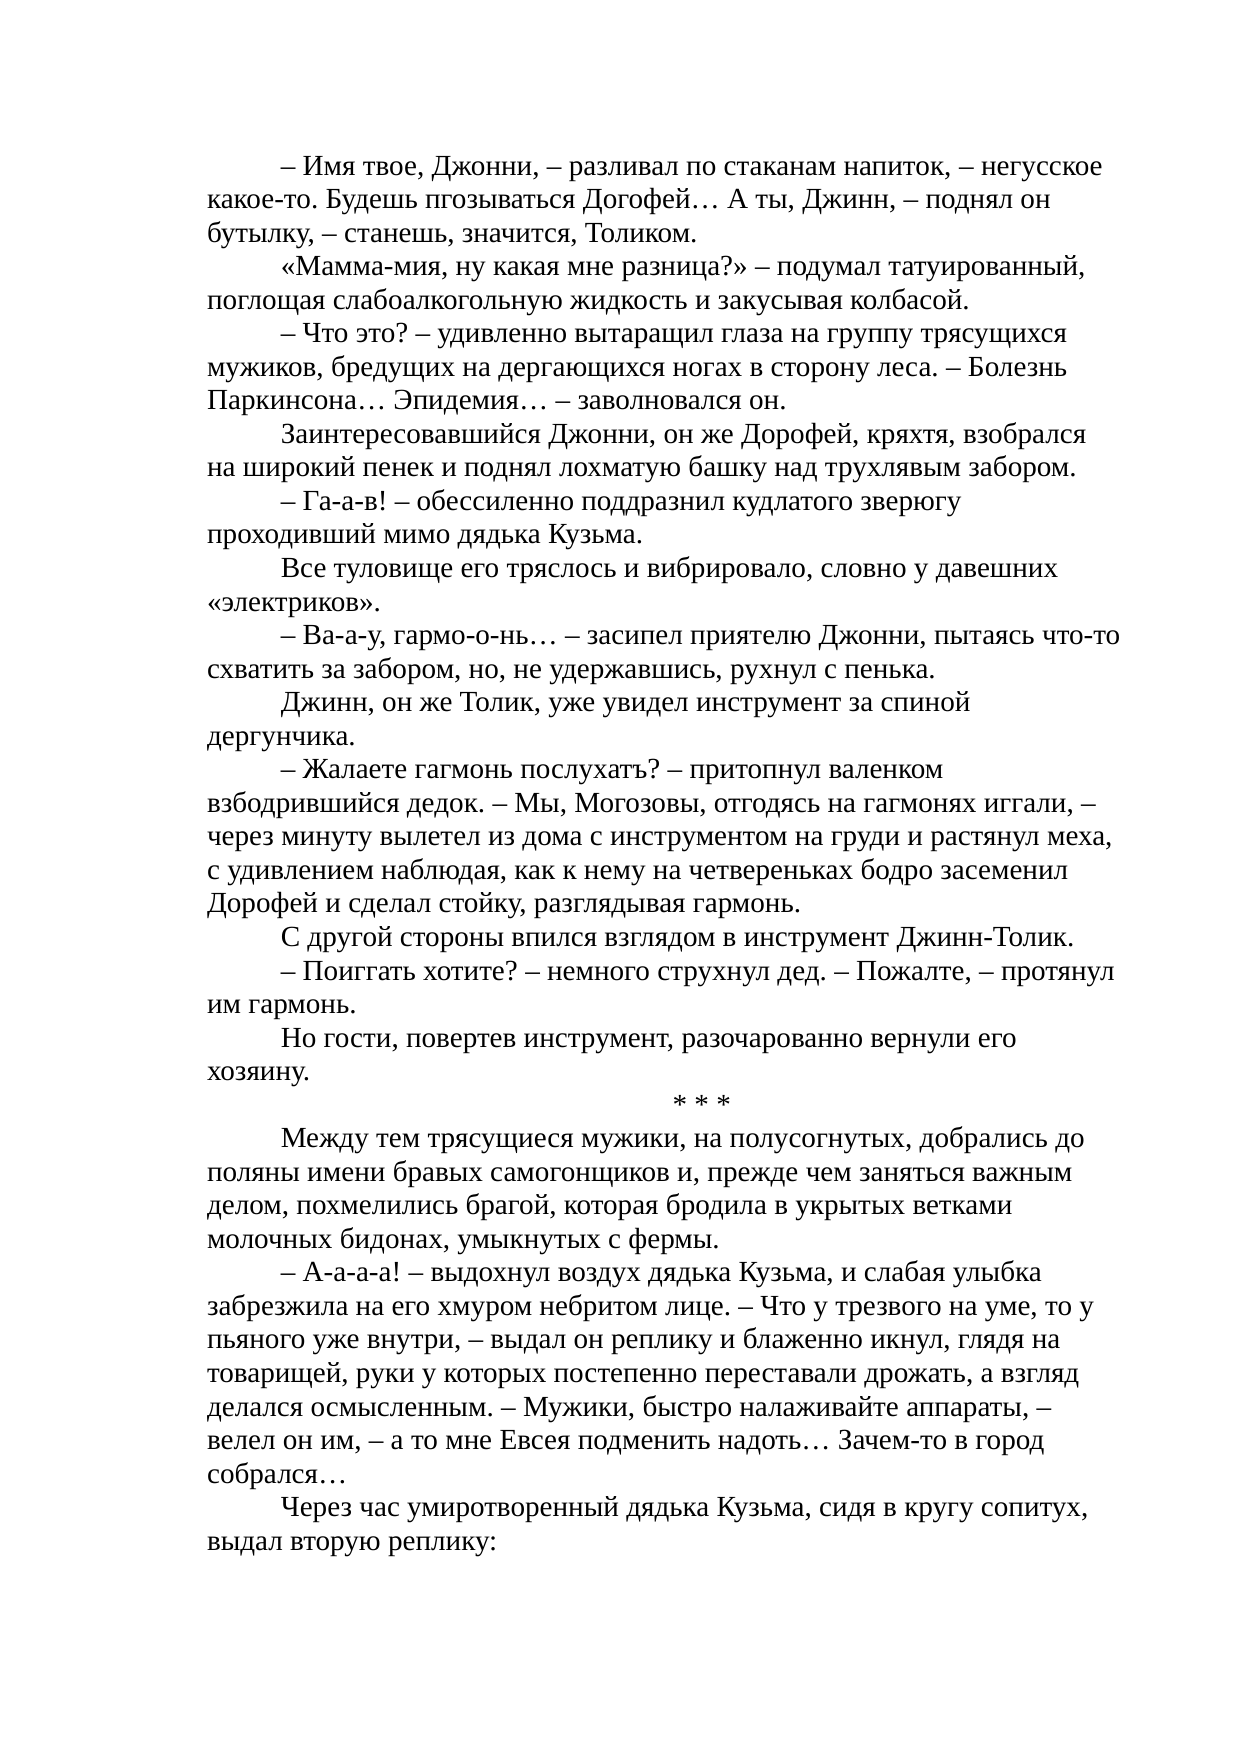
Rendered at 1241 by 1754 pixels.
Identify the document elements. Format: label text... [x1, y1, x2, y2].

text Между тем трясущиеся мужики, на полусогнутых, добрались до поляны имени бравых самогонщиков и, прежде чем заняться важным делом, похмелились брагой, которая бродила в укрытых ветками молочных бидонах, умыкнутых с фермы. [207, 1120, 1122, 1254]
text Заинтересовавшийся Джонни, он же Дорофей, кряхтя, взобрался на широкий пенек и поднял лохматую башку над трухлявым забором. [207, 416, 1122, 483]
text Через час умиротворенный дядька Кузьма, сидя в кругу сопитух, выдал вторую реплику: [207, 1489, 1122, 1556]
text – Поиггать хотите? – немного струхнул дед. – Пожалте, – протянул им гармонь. [207, 953, 1122, 1020]
text – Что это? – удивленно вытаращил глаза на группу трясущихся мужиков, бредущих на дергающихся ногах в сторону леса. – Болезнь Паркинсона… Эпидемия… – заволновался он. [207, 315, 1122, 416]
text Джинн, он же Толик, уже увидел инструмент за спиной дергунчика. [207, 684, 1122, 751]
text – Ва-а-у, гармо-о-нь… – засипел приятелю Джонни, пытаясь что-то схватить за забором, но, не удержавшись, рухнул с пенька. [207, 617, 1122, 684]
text «Мамма-мия, ну какая мне разница?» – подумал татуированный, поглощая слабоалкогольную жидкость и закусывая колбасой. [207, 248, 1122, 315]
text Но гости, повертев инструмент, разочарованно вернули его хозяину. [207, 1020, 1122, 1087]
text – А-а-а-а! – выдохнул воздух дядька Кузьма, и слабая улыбка забрезжила на его хмуром небритом лице. – Что у трезвого на уме, то у пьяного уже внутри, – выдал он реплику и блаженно икнул, глядя на товарищей, руки у которых постепенно переставали дрожать, а взгляд делался осмысленным. – Мужики, быстро налаживайте аппараты, – велел он им, – а то мне Евсея подменить надоть… Зачем-то в город собрался… [207, 1254, 1122, 1489]
subtitle * * * [207, 1087, 1122, 1120]
text – Имя твое, Джонни, – разливал по стаканам напиток, – негусское какое-то. Будешь пгозываться Догофей… А ты, Джинн, – поднял он бутылку, – станешь, значится, Толиком. [207, 148, 1122, 248]
text – Га-а-в! – обессиленно поддразнил кудлатого зверюгу проходивший мимо дядька Кузьма. [207, 483, 1122, 550]
text С другой стороны впился взглядом в инструмент Джинн-Толик. [207, 919, 1122, 953]
text Все туловище его тряслось и вибрировало, словно у давешних «электриков». [207, 550, 1122, 617]
text – Жалаете гагмонь послухатъ? – притопнул валенком взбодрившийся дедок. – Мы, Могозовы, отгодясь на гагмонях иггали, – через минуту вылетел из дома с инструментом на груди и растянул меха, с удивлением наблюдая, как к нему на четвереньках бодро засеменил Дорофей и сделал стойку, разглядывая гармонь. [207, 751, 1122, 919]
